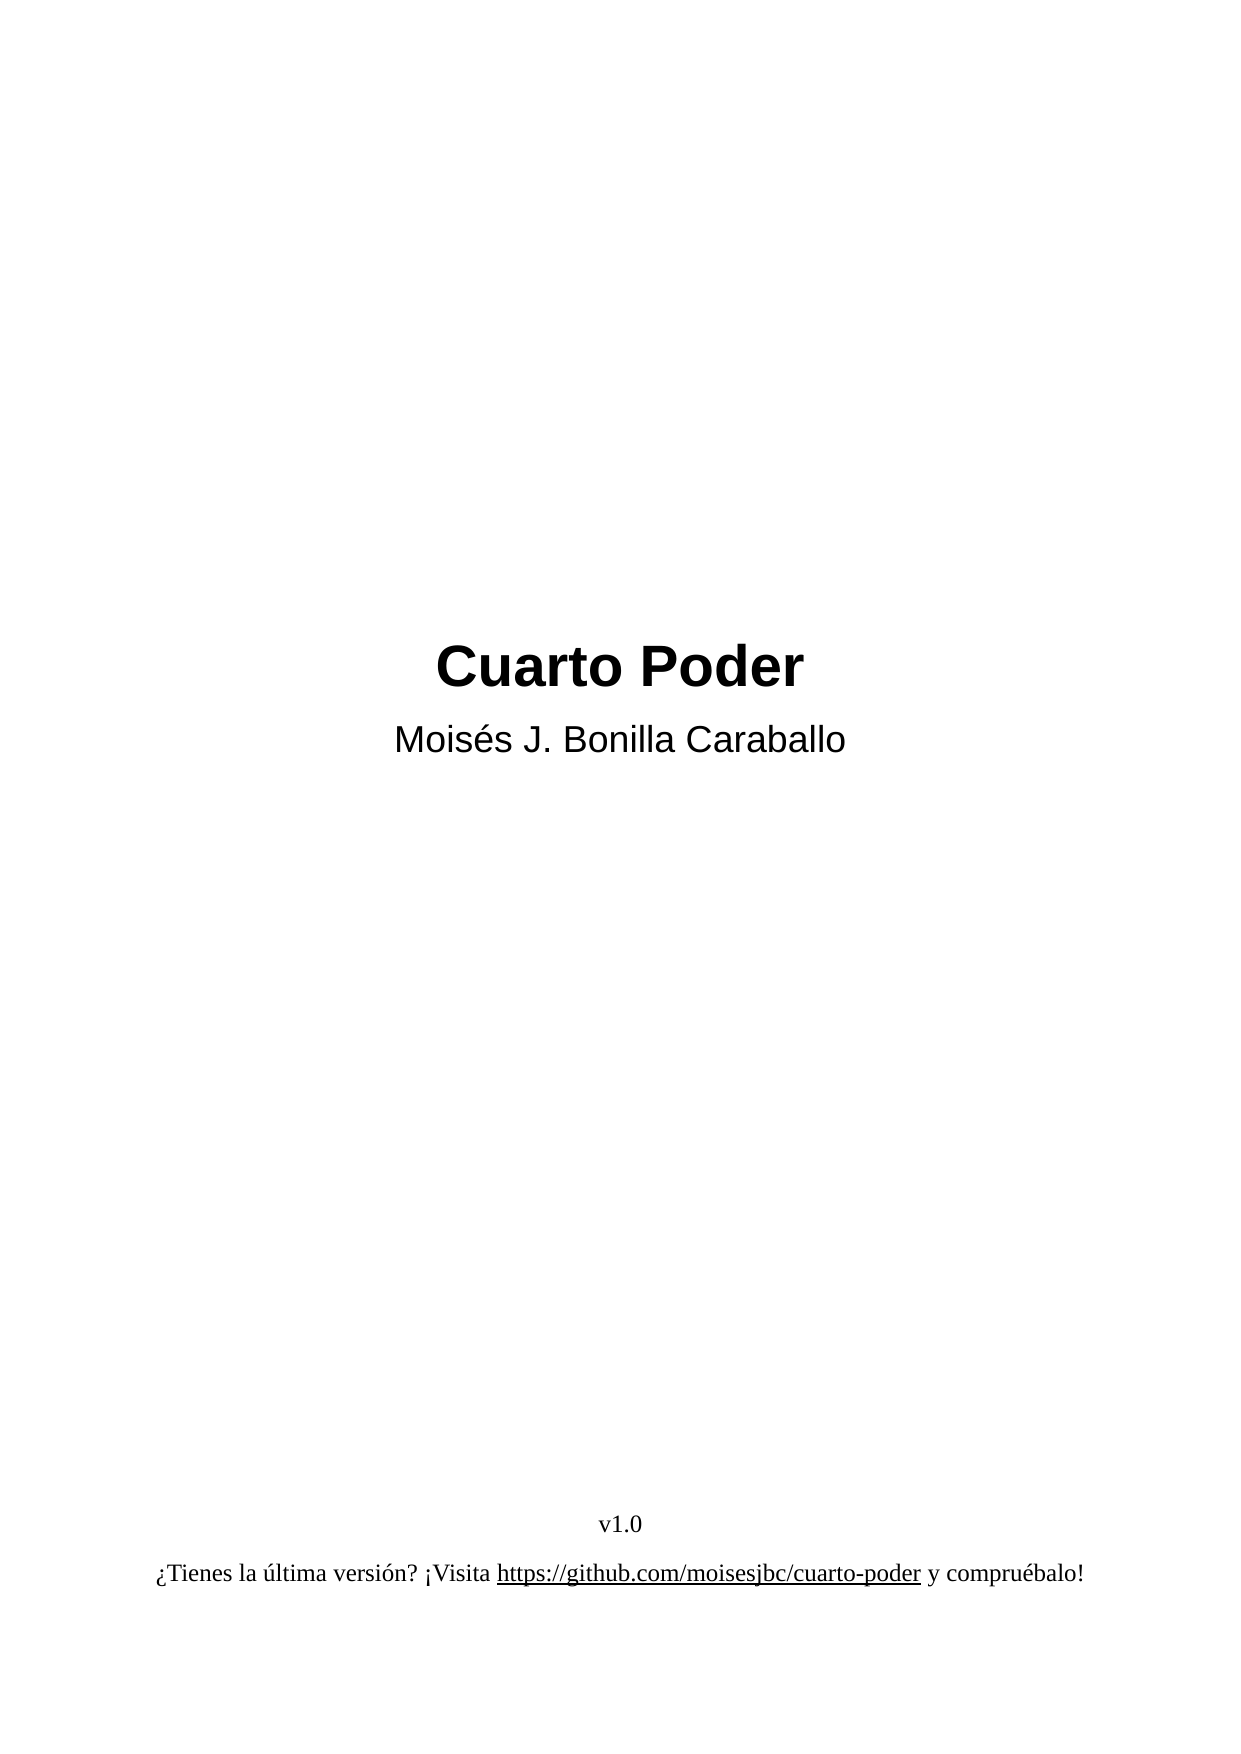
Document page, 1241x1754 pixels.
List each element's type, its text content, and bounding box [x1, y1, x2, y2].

text ¿Tienes la última versión? ¡Visita https://github.com/moisesjbc/cuarto-poder y compruébalo! [118, 1558, 1122, 1587]
text v1.0 [118, 1509, 1122, 1538]
subtitle Moisés J. Bonilla Caraballo [118, 718, 1122, 761]
title Cuarto Poder [118, 632, 1122, 699]
